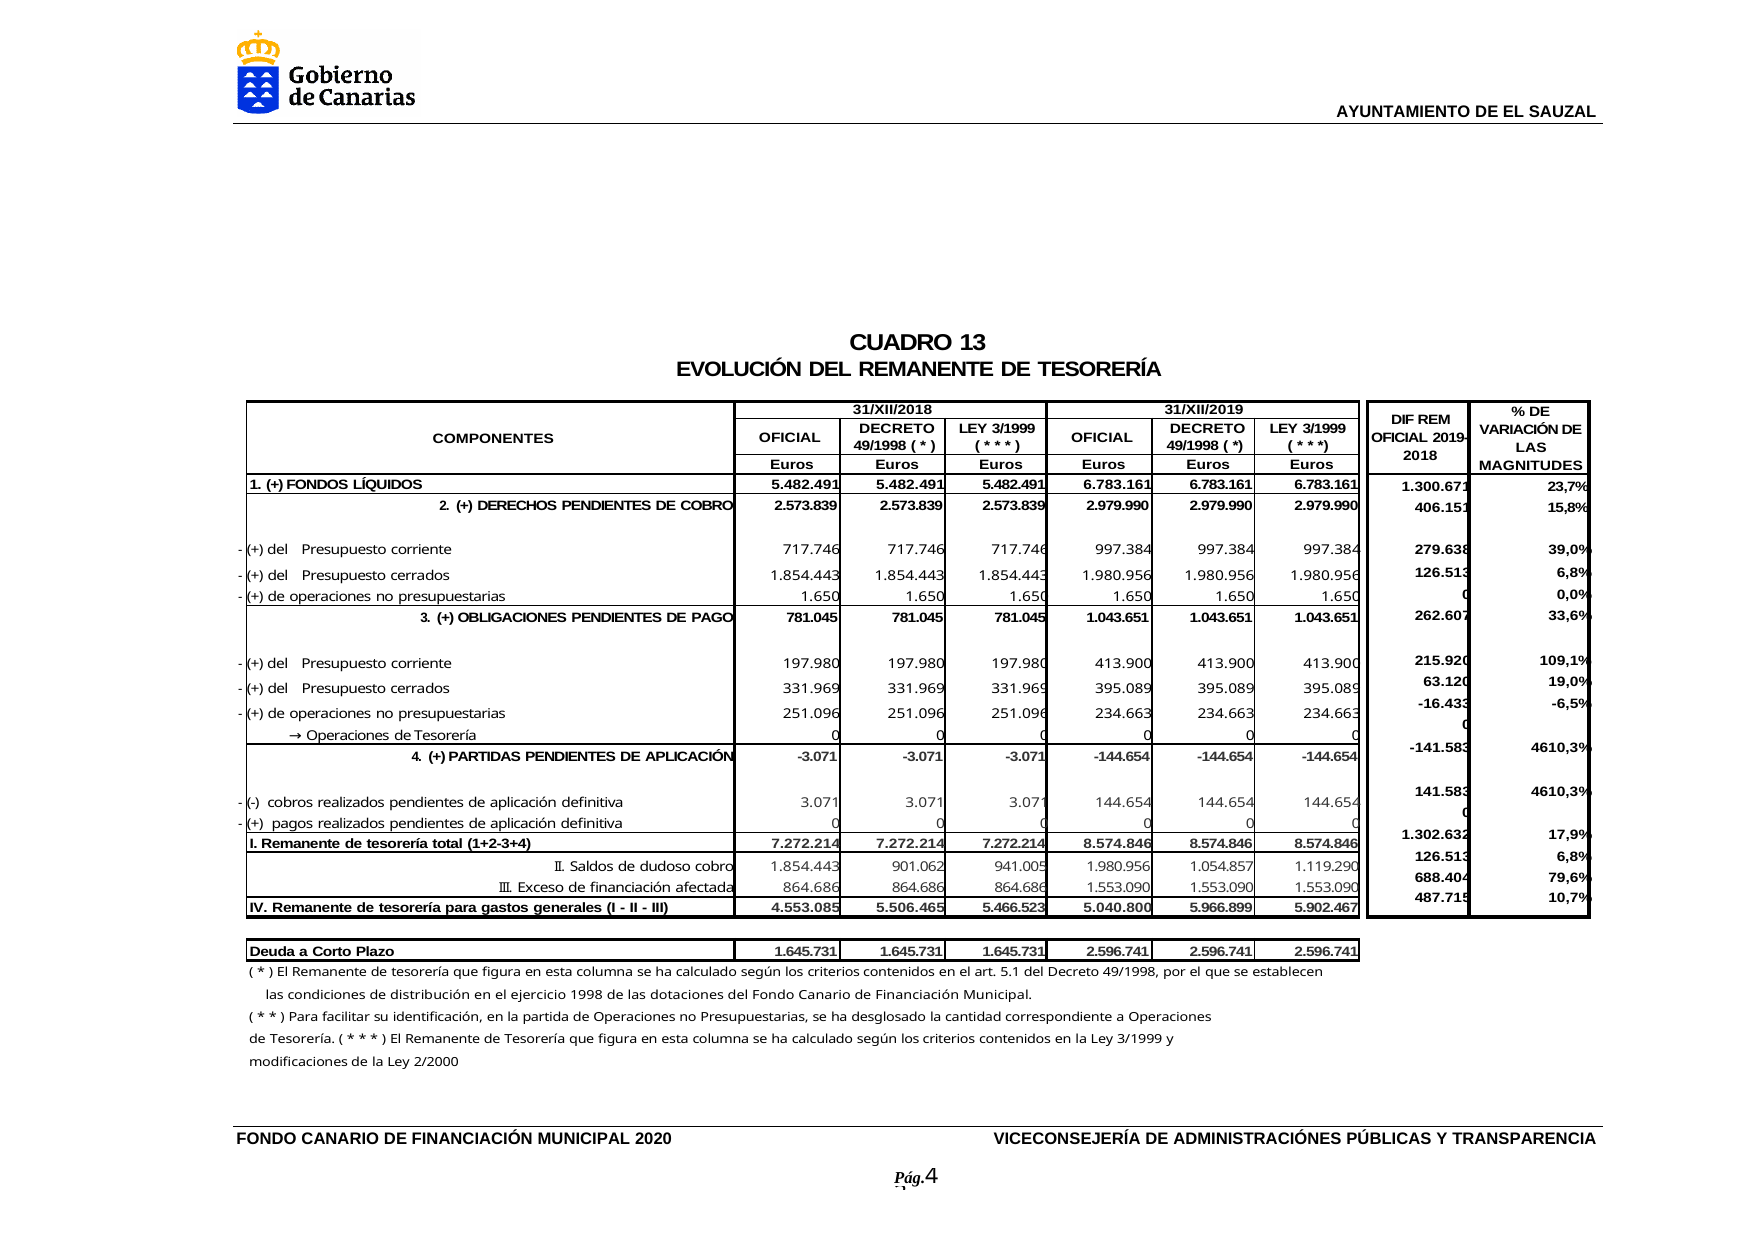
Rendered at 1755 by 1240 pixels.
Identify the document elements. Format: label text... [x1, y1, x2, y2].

table_cell DECRETO 49/1998 ( *) [1153, 419, 1254, 453]
table_cell 23,7% 15,8% 39,0% 6,8% 0,0% 33,6% 109,1% 19,0% -6,5% 4610,3% 4610,3% 17,9% 6,8% 79,6% 10,7% [1471, 475, 1587, 915]
table_cell 2.573.839 717.746 1.854.443 1.650 [841, 494, 944, 605]
table_cell -144.654 144.654 0 [1048, 745, 1151, 831]
table_cell 6.783.161 [1255, 475, 1358, 493]
table_cell 5.902.467 [1255, 898, 1358, 915]
table_cell 781.045 197.980 331.969 251.096 0 [946, 606, 1045, 743]
table_cell 2.979.990 997.384 1.980.956 1.650 [1048, 494, 1151, 605]
table_header % DE VARIACIÓN DE LAS MAGNITUDES [1471, 403, 1587, 473]
table_cell 5.966.899 [1153, 898, 1254, 915]
table_cell Euros [841, 455, 944, 473]
table_cell 5.482.491 [841, 475, 944, 493]
table_cell Euros [1153, 455, 1254, 473]
text EVOLUCIÓN DEL REMANENTE DE TESORERÍA [503, 357, 1336, 381]
table_cell 5.466.523 [946, 898, 1045, 915]
table_cell LEY 3/1999 ( * * * ) [946, 419, 1045, 453]
table_cell [1360, 473, 1366, 915]
table_cell -144.654 144.654 0 [1255, 745, 1358, 831]
table_cell OFICIAL [1048, 419, 1151, 453]
table_cell 4.553.085 [736, 898, 839, 915]
table_header COMPONENTES [247, 403, 733, 473]
table_cell 2.979.990 997.384 1.980.956 1.650 [1153, 494, 1254, 605]
table_cell (+) DERECHOS PENDIENTES DE COBRO (+) del Presupuesto corriente (+) del Presupuesto cerrados (+) de operaciones no presupuestarias [247, 494, 733, 605]
table_cell 2.979.990 997.384 1.980.956 1.650 [1255, 494, 1358, 605]
table_cell 941.005 864.686 [946, 853, 1045, 896]
table_cell -3.071 3.071 0 [946, 745, 1045, 831]
table_cell LEY 3/1999 ( * * *) [1255, 419, 1358, 453]
table_cell 1.043.651 413.900 395.089 234.663 0 [1153, 606, 1254, 743]
table_header 1.645.731 [841, 941, 944, 959]
table_cell 2.573.839 717.746 1.854.443 1.650 [946, 494, 1045, 605]
table_cell 1.043.651 413.900 395.089 234.663 0 [1048, 606, 1151, 743]
text ( * ) El Remanente de tesorería que figura en esta columna se ha calculado según los criterios contenidos en el art. 5.1 del Decreto 49/1998, por el que se establecen las condiciones de distribución en el ejercicio 1998 de las dotaciones del Fondo Canario de Financiación Municipal. [249, 963, 1344, 1003]
table_cell 8.574.846 [1048, 833, 1151, 851]
table_cell (+) OBLIGACIONES PENDIENTES DE PAGO (+) del Presupuesto corriente (+) del Presupuesto cerrados (+) de operaciones no presupuestarias → Operaciones de Tesorería [247, 606, 733, 743]
table_cell 5.506.465 [841, 898, 944, 915]
table_header 2.596.741 [1153, 941, 1254, 959]
text CUADRO 13 [503, 329, 1333, 355]
table_cell 5.482.491 [946, 475, 1045, 493]
table_cell 7.272.214 [841, 833, 944, 851]
table_cell Saldos de dudoso cobro Exceso de financiación afectada [247, 853, 733, 896]
table_cell Euros [1048, 455, 1151, 473]
table_cell DECRETO 49/1998 ( * ) [841, 419, 944, 453]
table_cell IV. Remanente de tesorería para gastos generales (I - II - III) [247, 898, 733, 915]
table_cell 8.574.846 [1153, 833, 1254, 851]
table_cell -3.071 3.071 0 [841, 745, 944, 831]
table_header DIF REM OFICIAL 2019- 2018 [1369, 403, 1467, 473]
table_cell 1.043.651 413.900 395.089 234.663 0 [1255, 606, 1358, 743]
table_cell 1. (+) FONDOS LÍQUIDOS [247, 475, 733, 493]
table_cell 2.573.839 717.746 1.854.443 1.650 [736, 494, 839, 605]
table_cell 1.980.956 1.553.090 [1048, 853, 1151, 896]
table_cell -144.654 144.654 0 [1153, 745, 1254, 831]
table_header 2.596.741 [1255, 941, 1358, 959]
table_cell 1.119.290 1.553.090 [1255, 853, 1358, 896]
table_cell Euros [736, 455, 839, 473]
table_header Deuda a Corto Plazo [247, 941, 733, 959]
table_cell 7.272.214 [946, 833, 1045, 851]
table_cell 6.783.161 [1048, 475, 1151, 493]
table_cell 5.040.800 [1048, 898, 1151, 915]
table_cell 7.272.214 [736, 833, 839, 851]
table_cell I. Remanente de tesorería total (1+2-3+4) [247, 833, 733, 851]
table_cell 1.054.857 1.553.090 [1153, 853, 1254, 896]
text ( * * ) Para facilitar su identificación, en la partida de Operaciones no Presupuestarias, se ha desglosado la cantidad correspondiente a Operaciones de Tesorería. ( * * * ) El Remanente de Tesorería que figura en esta columna se ha calculado según los criterios contenidos en la Ley 3/1999 y modificaciones de la Ley 2/2000 [249, 1008, 1220, 1070]
table_cell 8.574.846 [1255, 833, 1358, 851]
table_cell 5.482.491 [736, 475, 839, 493]
table_header 2.596.741 [1048, 941, 1151, 959]
table_header [1360, 400, 1366, 473]
table_header 31/XII/2018 [736, 403, 1045, 417]
table_cell 1.300.671 406.151 279.638 126.513 0 262.607 215.920 63.120 -16.433 0 -141.583 141.583 0 1.302.632 126.513 688.404 487.715 [1369, 475, 1467, 915]
table_header 1.645.731 [946, 941, 1045, 959]
table_cell 901.062 864.686 [841, 853, 944, 896]
table_header 1.645.731 [736, 941, 839, 959]
table_cell OFICIAL [736, 419, 839, 453]
table_cell 6.783.161 [1153, 475, 1254, 493]
table_cell (+) PARTIDAS PENDIENTES DE APLICACIÓN (-) cobros realizados pendientes de aplicación definitiva (+) pagos realizados pendientes de aplicación definitiva [247, 745, 733, 831]
table_cell Euros [1255, 455, 1358, 473]
table_cell -3.071 3.071 0 [736, 745, 839, 831]
table_cell 1.854.443 864.686 [736, 853, 839, 896]
table_cell Euros [946, 455, 1045, 473]
table_header 31/XII/2019 [1048, 403, 1358, 417]
table_cell 781.045 197.980 331.969 251.096 0 [841, 606, 944, 743]
table_cell 781.045 197.980 331.969 251.096 0 [736, 606, 839, 743]
